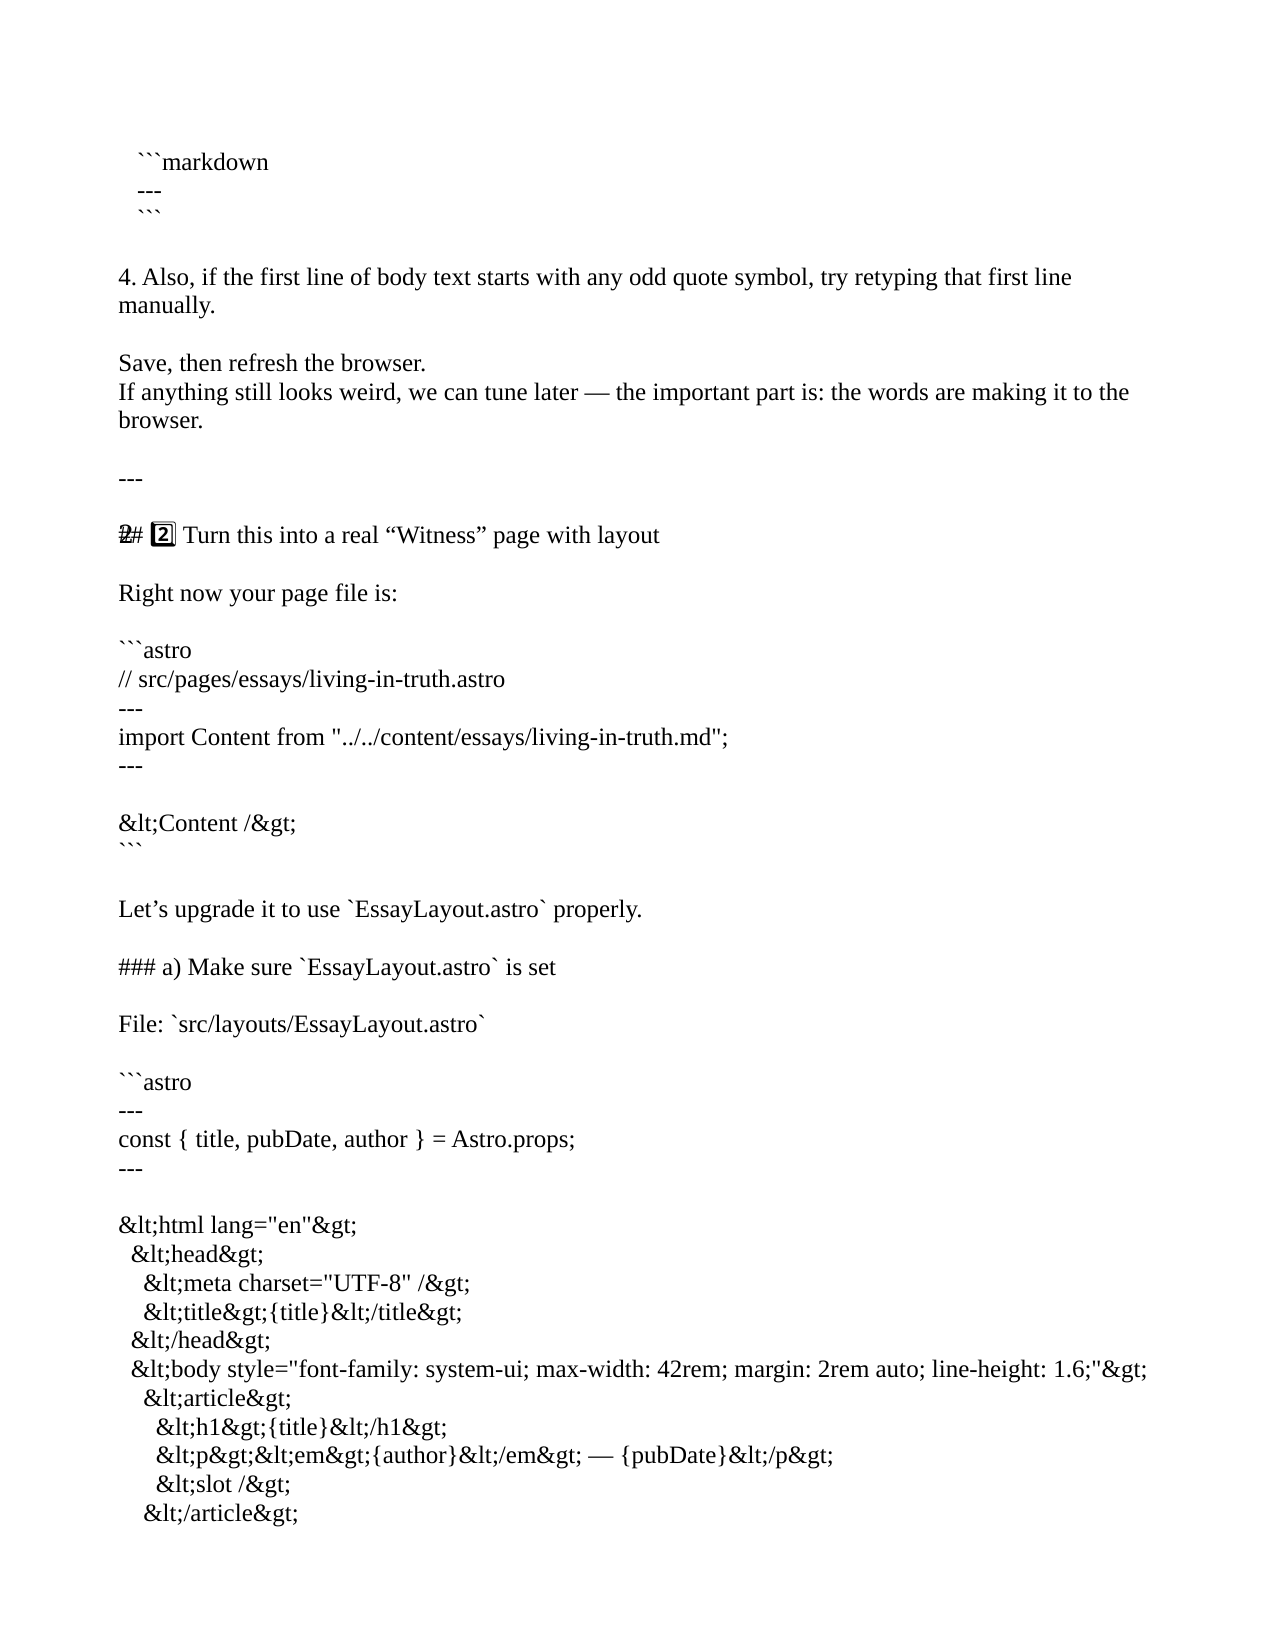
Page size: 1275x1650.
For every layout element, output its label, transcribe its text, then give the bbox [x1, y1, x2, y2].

text --- [118, 693, 1157, 722]
text ```markdown [118, 147, 1157, 176]
text Let’s upgrade it to use `EssayLayout.astro` properly. [118, 894, 1157, 923]
text &lt;/head&gt; [118, 1326, 1157, 1354]
text Right now your page file is: [118, 578, 1157, 607]
text ## 2️⃣ Turn this into a real “Witness” page with layout [118, 521, 1157, 549]
text If anything still looks weird, we can tune later — the important part is: the words are making it to the browser. [118, 377, 1157, 434]
text ``` [118, 837, 1157, 866]
text &lt;slot /&gt; [118, 1469, 1157, 1498]
text const { title, pubDate, author } = Astro.props; [118, 1124, 1157, 1153]
text ```astro [118, 636, 1157, 664]
text &lt;head&gt; [118, 1239, 1157, 1268]
text --- [118, 751, 1157, 779]
text &lt;title&gt;{title}&lt;/title&gt; [118, 1297, 1157, 1326]
text --- [118, 1096, 1157, 1124]
text &lt;h1&gt;{title}&lt;/h1&gt; [118, 1412, 1157, 1441]
text --- [118, 463, 1157, 492]
text &lt;Content /&gt; [118, 808, 1157, 837]
text ```astro [118, 1067, 1157, 1096]
text import Content from "../../content/essays/living-in-truth.md"; [118, 722, 1157, 751]
text ``` [118, 204, 1157, 233]
text ### a) Make sure `EssayLayout.astro` is set [118, 952, 1157, 981]
text &lt;/article&gt; [118, 1498, 1157, 1527]
text // src/pages/essays/living-in-truth.astro [118, 664, 1157, 693]
text File: `src/layouts/EssayLayout.astro` [118, 1009, 1157, 1038]
text &lt;article&gt; [118, 1383, 1157, 1412]
text &lt;body style="font-family: system-ui; max-width: 42rem; margin: 2rem auto; line-height: 1.6;"&gt; [118, 1354, 1157, 1383]
text --- [118, 1153, 1157, 1182]
text &lt;html lang="en"&gt; [118, 1211, 1157, 1239]
text &lt;p&gt;&lt;em&gt;{author}&lt;/em&gt; — {pubDate}&lt;/p&gt; [118, 1441, 1157, 1469]
text Save, then refresh the browser. [118, 348, 1157, 377]
text &lt;meta charset="UTF-8" /&gt; [118, 1268, 1157, 1297]
text 4. Also, if the first line of body text starts with any odd quote symbol, try retyping that first line manually. [118, 262, 1157, 319]
text --- [118, 176, 1157, 204]
